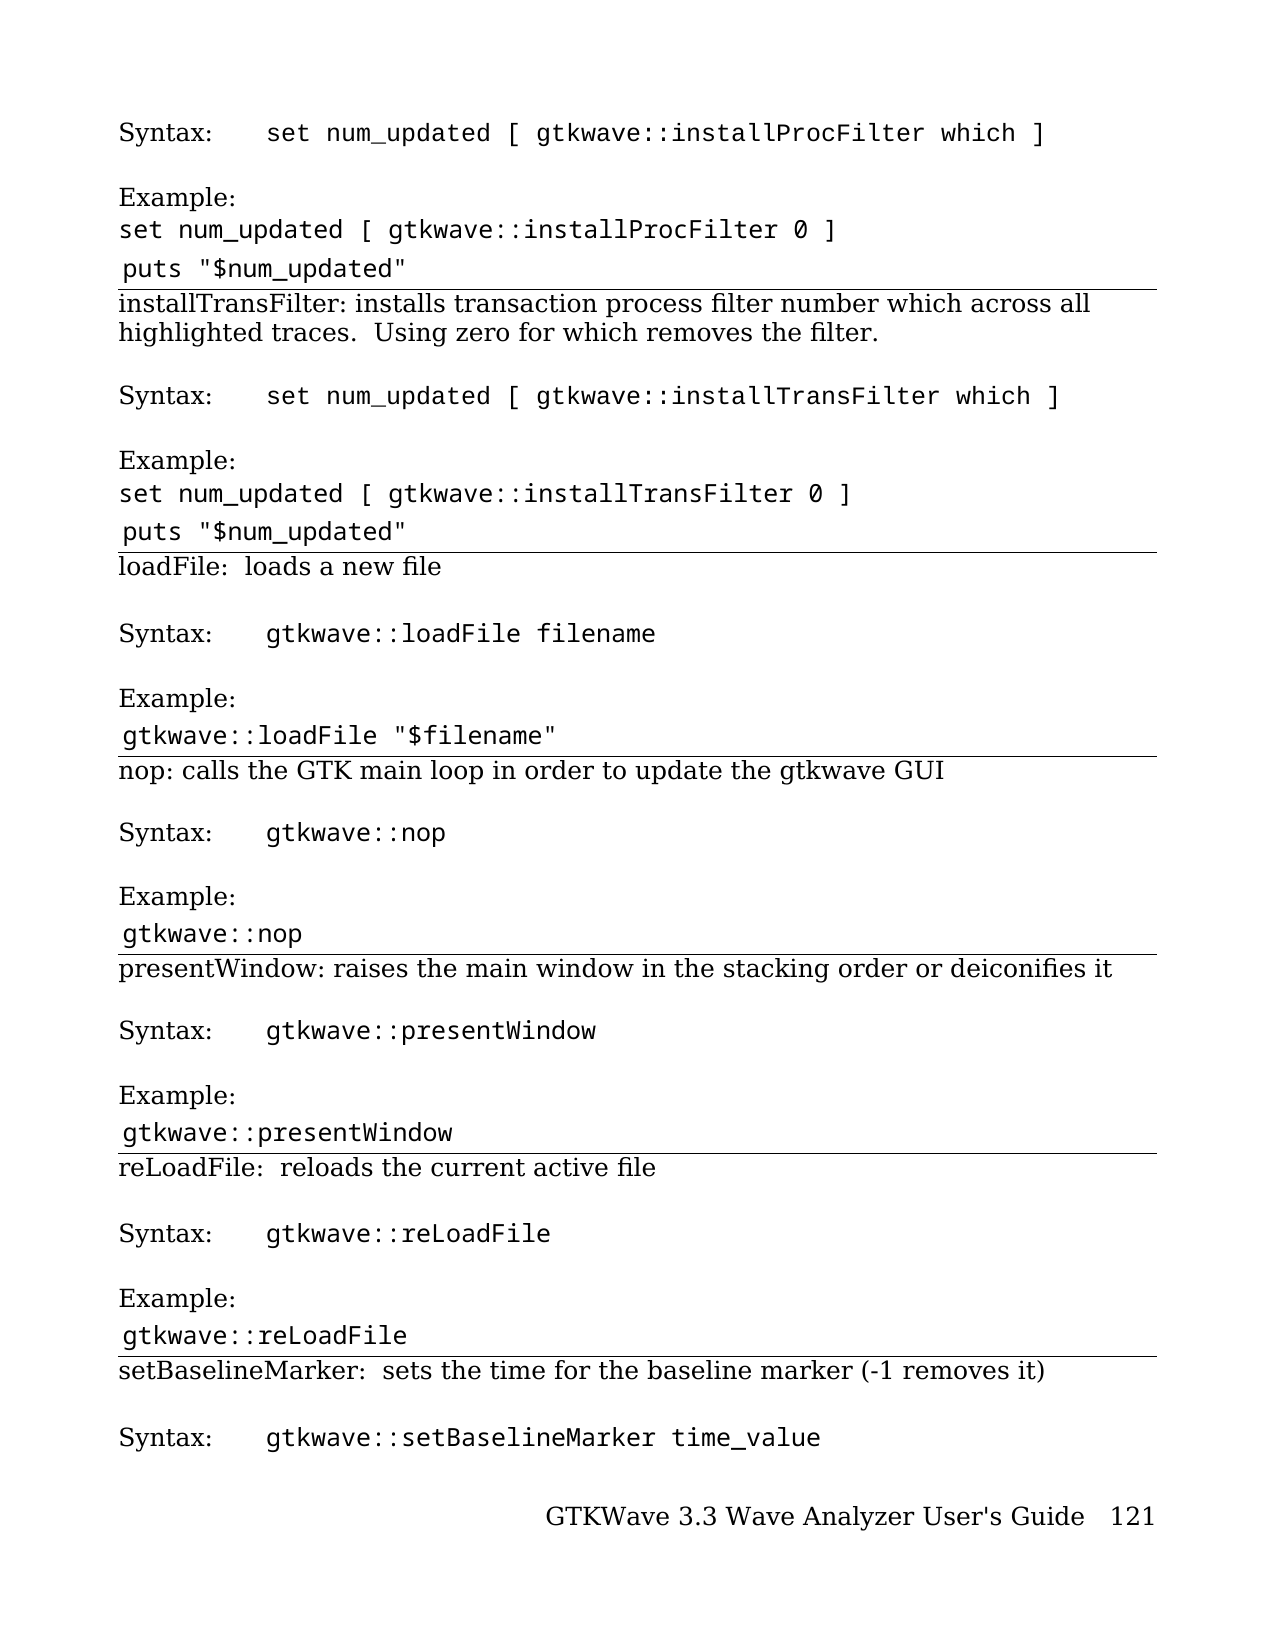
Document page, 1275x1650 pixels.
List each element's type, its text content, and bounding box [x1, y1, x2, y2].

text Syntax: set num_updated [ gtkwave::installProcFilter which ] [118, 118, 1157, 149]
text Syntax: gtkwave::nop [118, 814, 1157, 848]
text puts "$num_updated" [118, 509, 1157, 552]
text gtkwave::reLoadFile [118, 1313, 1157, 1356]
text Example: [118, 183, 1157, 212]
text set num_updated [ gtkwave::installTransFilter 0 ] [118, 475, 1157, 509]
text installTransFilter: installs transaction process filter number which across all highlighted traces. Using zero for which removes the filter. [118, 290, 1157, 347]
text loadFile: loads a new file [118, 553, 1157, 582]
text Syntax: gtkwave::loadFile filename [118, 616, 1157, 650]
text Example: [118, 1081, 1157, 1110]
text Syntax: gtkwave::setBaselineMarker time_value [118, 1419, 1157, 1454]
text Syntax: gtkwave::presentWindow [118, 1013, 1157, 1047]
text Example: [118, 446, 1157, 475]
text Syntax: gtkwave::reLoadFile [118, 1216, 1157, 1250]
text Example: [118, 684, 1157, 713]
text set num_updated [ gtkwave::installProcFilter 0 ] [118, 212, 1157, 246]
text setBaselineMarker: sets the time for the baseline marker (-1 removes it) [118, 1357, 1157, 1386]
text gtkwave::presentWindow [118, 1110, 1157, 1153]
text presentWindow: raises the main window in the stacking order or deiconifies it [118, 955, 1157, 983]
text Example: [118, 882, 1157, 911]
text gtkwave::loadFile "$filename" [118, 713, 1157, 756]
text gtkwave::nop [118, 911, 1157, 954]
text puts "$num_updated" [118, 246, 1157, 289]
text Example: [118, 1284, 1157, 1313]
text reLoadFile: reloads the current active file [118, 1154, 1157, 1182]
text nop: calls the GTK main loop in order to update the gtkwave GUI [118, 757, 1157, 785]
text Syntax: set num_updated [ gtkwave::installTransFilter which ] [118, 381, 1157, 412]
